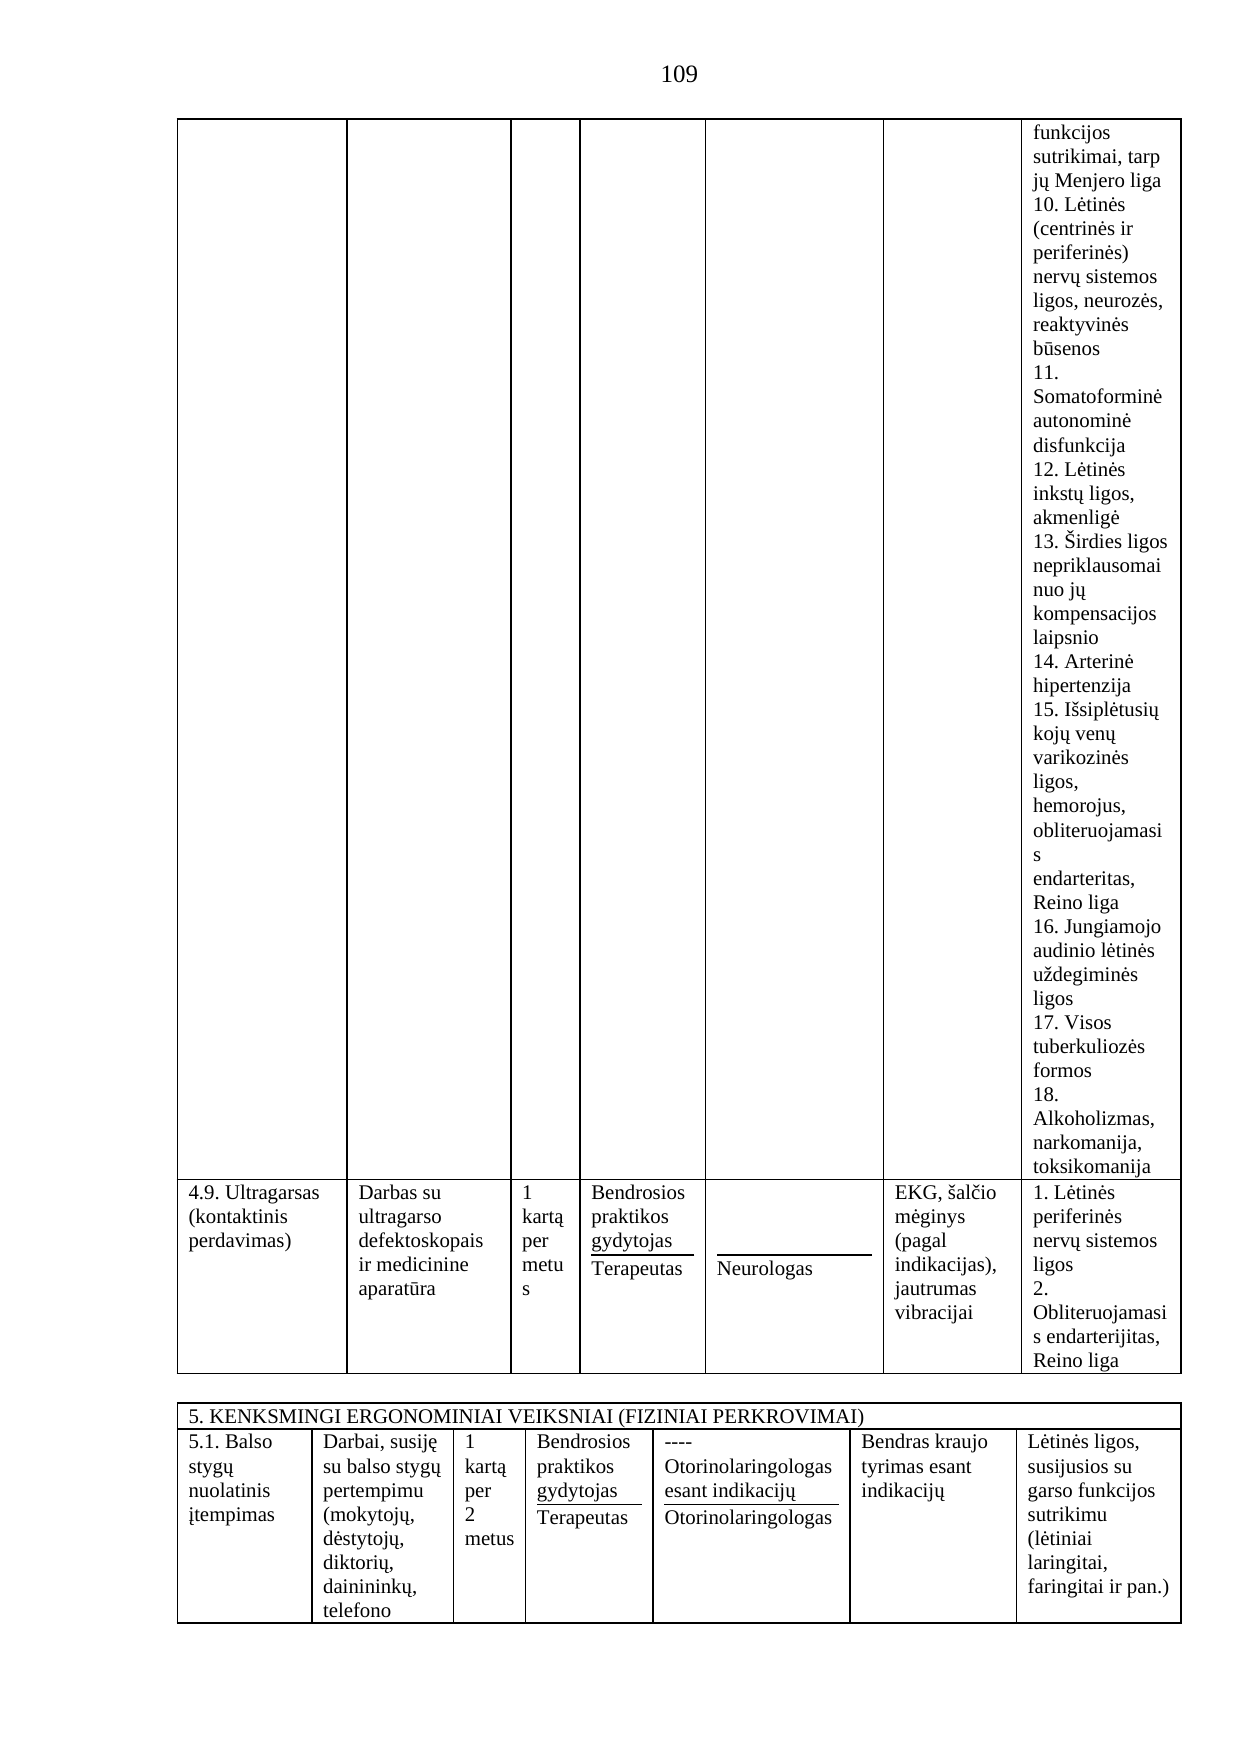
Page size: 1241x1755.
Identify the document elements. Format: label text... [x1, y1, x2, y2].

table_cell [512, 120, 579, 1178]
table_cell 1. Lėtinės periferinės nervų sistemos ligos 2. Obliteruojamasis endarterijitas, Reino liga [1022, 1180, 1180, 1372]
table_cell Darbai, susiję su balso stygų pertempimu (mokytojų, dėstytojų, diktorių, dainininkų, telefono [313, 1430, 453, 1622]
table_cell Neurologas [706, 1180, 883, 1372]
table_cell EKG, šalčio mėginys (pagal indikacijas), jautrumas vibracijai [884, 1180, 1021, 1372]
table_cell [706, 120, 883, 1178]
table_cell [348, 120, 510, 1178]
table_cell Lėtinės ligos, susijusios su garso funkcijos sutrikimu (lėtiniai laringitai, faringitai ir pan.) [1017, 1430, 1180, 1622]
table_cell Darbas su ultragarso defektoskopais ir medicinine aparatūra [348, 1180, 510, 1372]
table_cell [884, 120, 1021, 1178]
table_cell [178, 120, 346, 1178]
table_cell Bendras kraujo tyrimas esant indikacijų [851, 1430, 1016, 1622]
table_cell Bendrosios praktikos gydytojas Terapeutas [526, 1430, 652, 1622]
table_cell funkcijos sutrikimai, tarp jų Menjero liga 10. Lėtinės (centrinės ir periferinės) nervų sistemos ligos, neurozės, reaktyvinės būsenos 11. Somatoforminė autonominė disfunkcija 12. Lėtinės inkstų ligos, akmenligė 13. Širdies ligos nepriklausomai nuo jų kompensacijos laipsnio 14. Arterinė hipertenzija 15. Išsiplėtusių kojų venų varikozinės ligos, hemorojus, obliteruojamasis endarteritas, Reino liga 16. Jungiamojo audinio lėtinės uždegiminės ligos 17. Visos tuberkuliozės formos 18. Alkoholizmas, narkomanija, toksikomanija [1022, 120, 1180, 1178]
table_header 5. KENKSMINGI ERGONOMINIAI VEIKSNIAI (FIZINIAI PERKROVIMAI) [178, 1404, 1180, 1428]
table_cell ---- Otorinolaringologas esant indikacijų Otorinolaringologas [654, 1430, 849, 1622]
table_cell 5.1. Balso stygų nuolatinis įtempimas [178, 1430, 311, 1622]
table_cell 4.9. Ultragarsas (kontaktinis perdavimas) [178, 1180, 346, 1372]
table_cell 1 kartą per metus [512, 1180, 579, 1372]
table_cell Bendrosios praktikos gydytojas Terapeutas [581, 1180, 705, 1372]
table_cell [581, 120, 705, 1178]
table_cell 1 kartą per 2 metus [454, 1430, 525, 1622]
